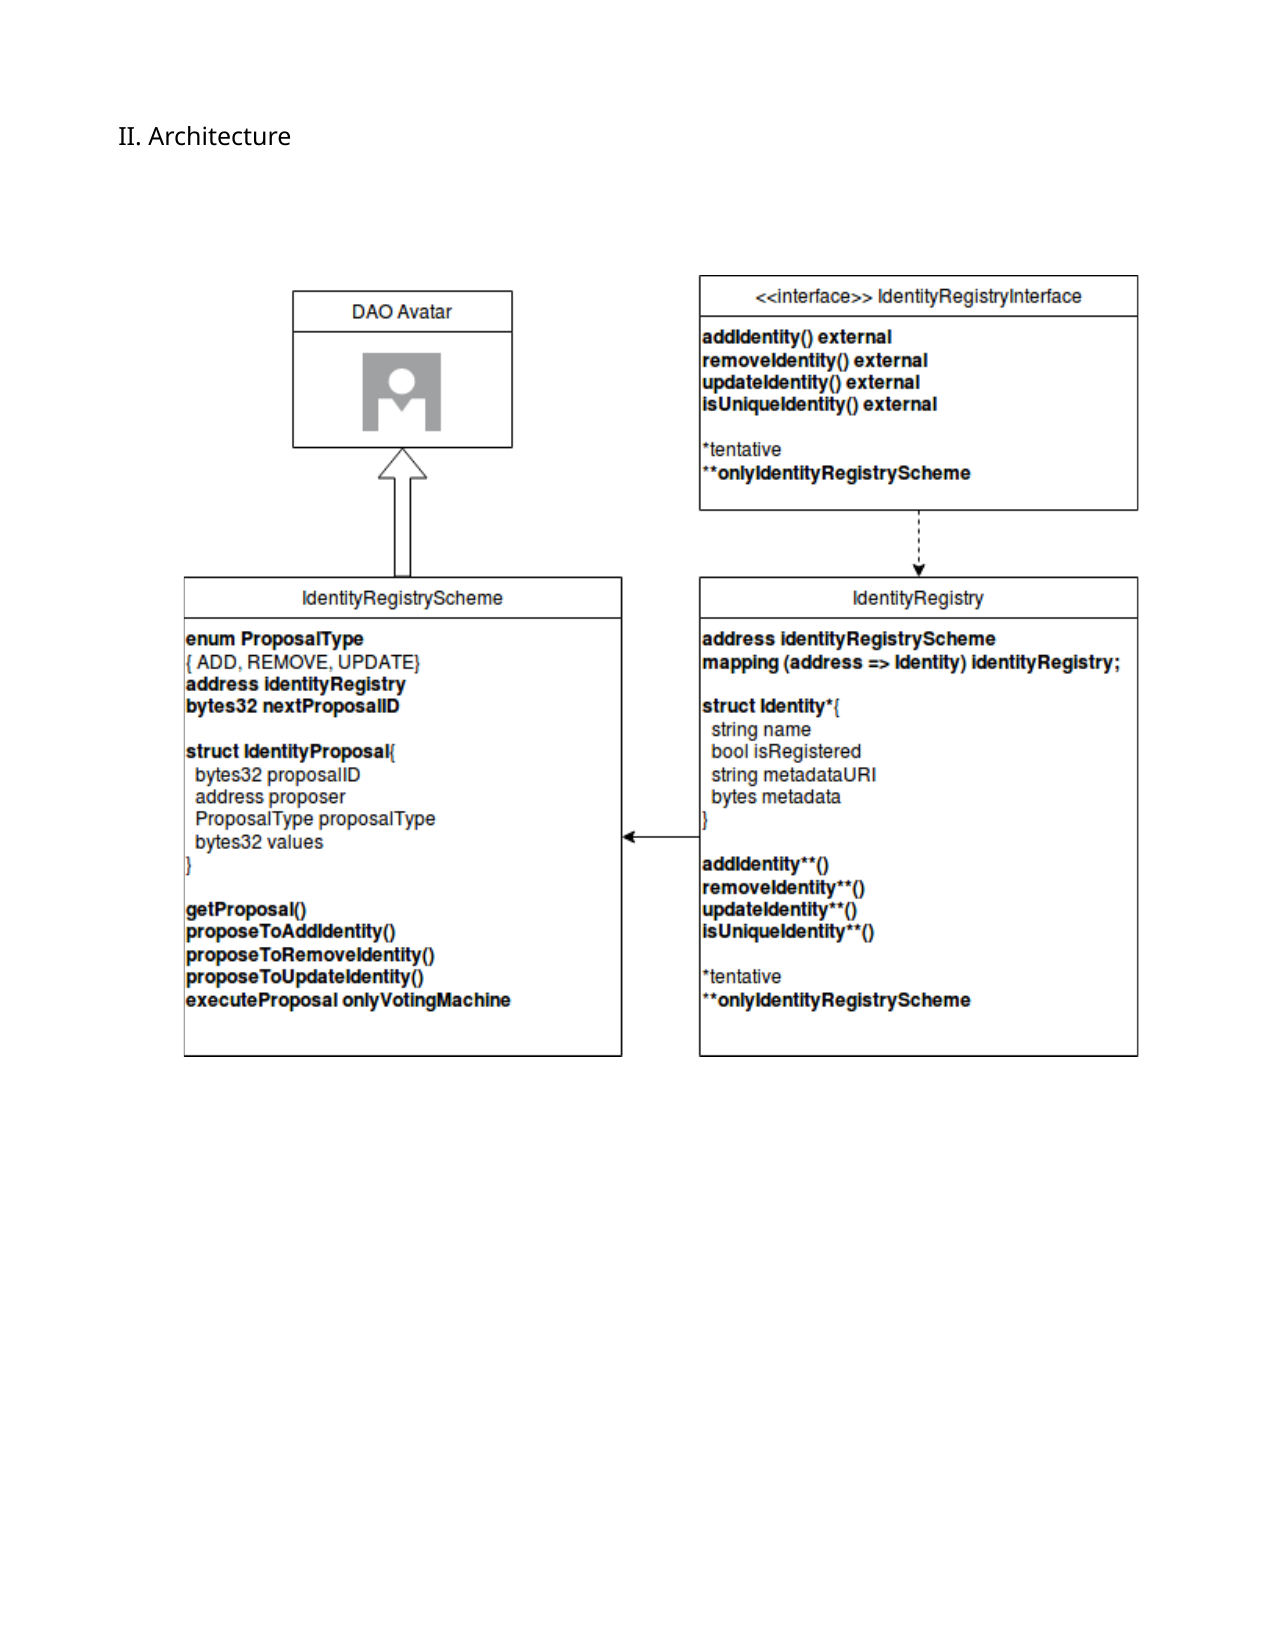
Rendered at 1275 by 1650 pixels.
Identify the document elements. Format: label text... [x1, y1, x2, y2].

text II. Architecture [118, 118, 1157, 152]
picture [183, 275, 1139, 1057]
